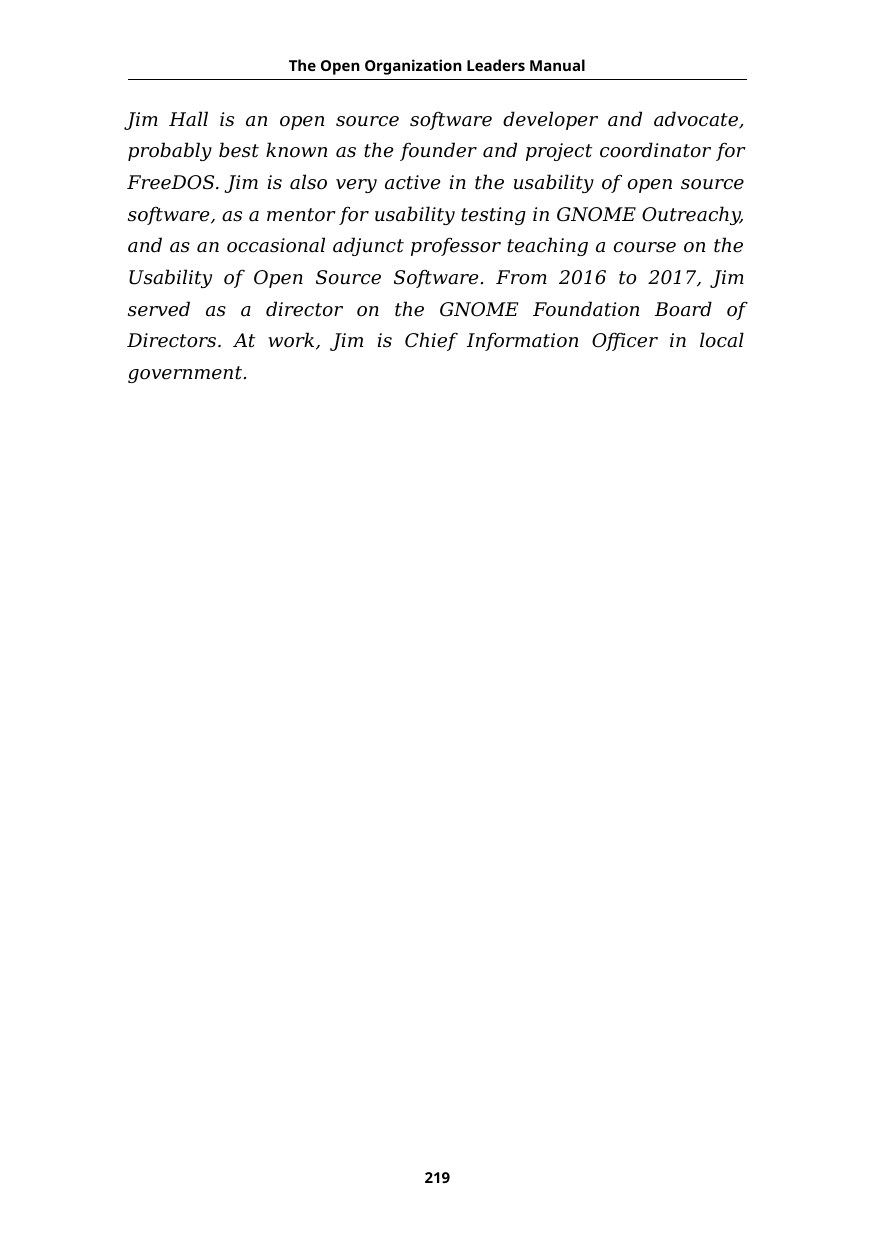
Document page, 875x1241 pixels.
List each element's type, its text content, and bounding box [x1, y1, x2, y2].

text Jim Hall is an open source software developer and advocate, probably best known as the founder and project coordinator for FreeDOS. Jim is also very active in the usability of open source software, as a mentor for usability testing in GNOME Outreachy, and as an occasional adjunct professor teaching a course on the Usability of Open Source Software. From 2016 to 2017, Jim served as a director on the GNOME Foundation Board of Directors. At work, Jim is Chief Information Officer in local government. [127, 109, 747, 384]
